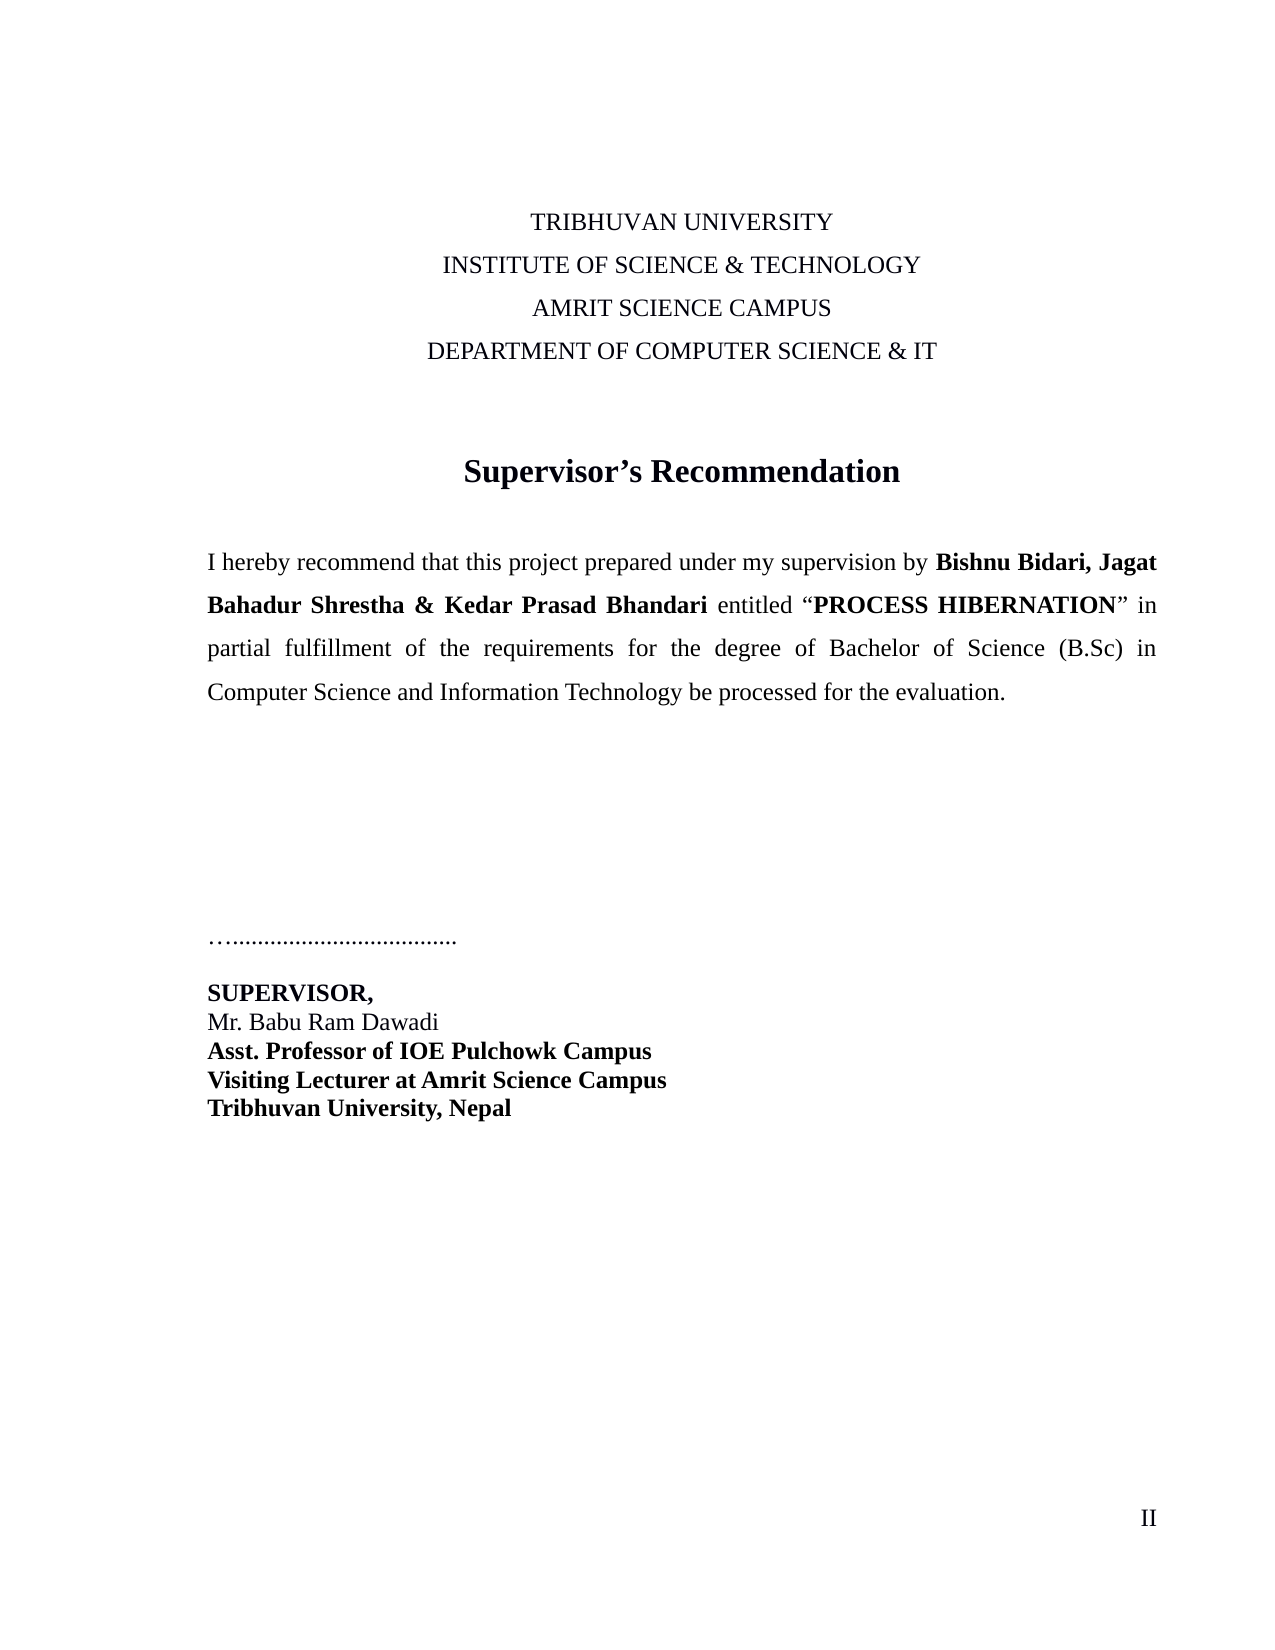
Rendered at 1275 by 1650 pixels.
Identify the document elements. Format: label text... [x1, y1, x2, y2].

text I hereby recommend that this project prepared under my supervision by Bishnu Bidari, Jagat Bahadur Shrestha & Kedar Prasad Bhandari entitled “PROCESS HIBERNATION” in partial fulfillment of the requirements for the degree of Bachelor of Science (B.Sc) in Computer Science and Information Technology be processed for the evaluation. [207, 547, 1157, 705]
list AMRIT SCIENCE CAMPUS [207, 293, 1157, 322]
text SUPERVISOR, [207, 978, 1157, 1007]
text Mr. Babu Ram Dawadi [207, 1007, 1157, 1036]
list INSTITUTE OF SCIENCE & TECHNOLOGY [207, 250, 1157, 279]
text ….................................... [207, 921, 1157, 950]
list TRIBHUVAN UNIVERSITY [207, 207, 1157, 236]
text Asst. Professor of IOE Pulchowk Campus Visiting Lecturer at Amrit Science Campus Tribhuvan University, Nepal [207, 1036, 1157, 1122]
list DEPARTMENT OF COMPUTER SCIENCE & IT [207, 336, 1157, 365]
text Supervisor’s Recommendation [207, 451, 1157, 490]
